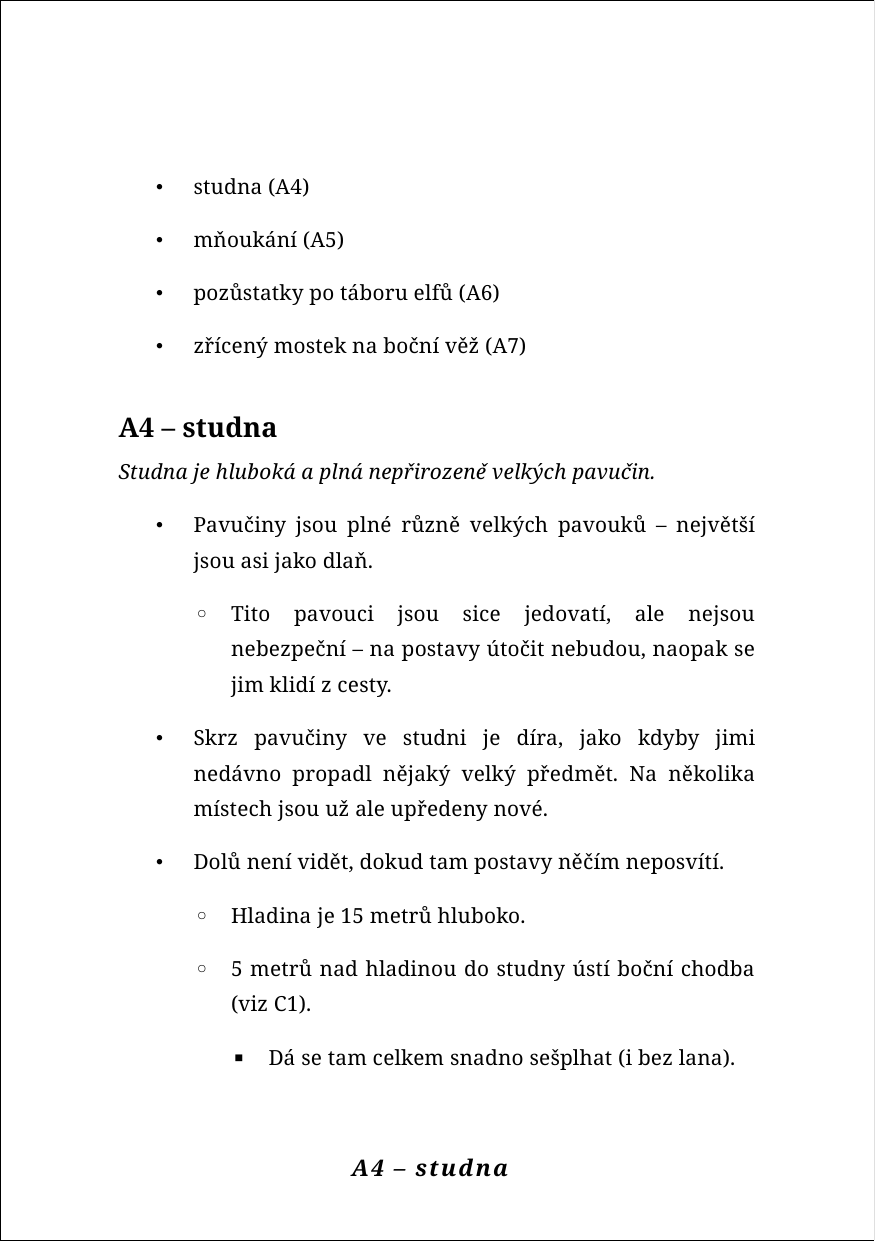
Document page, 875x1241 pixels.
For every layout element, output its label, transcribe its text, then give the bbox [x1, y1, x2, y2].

text Studna je hluboká a plná nepřirozeně velkých pavučin. [118, 457, 756, 485]
list Skrz pavučiny ve studni je díra, jako kdyby jimi nedávno propadl nějaký velký předmět. Na několika místech jsou už ale upředeny nové. [156, 723, 756, 823]
list Pavučiny jsou plné různě velkých pavouků – největší jsou asi jako dlaň. [156, 510, 756, 574]
list studna (A4) [156, 172, 756, 200]
list Dá se tam celkem snadno sešplhat (i bez lana). [231, 1043, 756, 1071]
list Tito pavouci jsou sice jedovatí, ale nejsou nebezpeční – na postavy útočit nebudou, naopak se jim klidí z cesty. [193, 599, 756, 698]
list pozůstatky po táboru elfů (A6) [156, 278, 756, 307]
list 5 metrů nad hladinou do studny ústí boční chodba (viz C1). [193, 954, 756, 1018]
subtitle A4 – studna [118, 408, 756, 445]
list mňoukání (A5) [156, 225, 756, 253]
list Hladina je 15 metrů hluboko. [193, 901, 756, 929]
list zřícený mostek na boční věž (A7) [156, 331, 756, 360]
list Dolů není vidět, dokud tam postavy něčím neposvítí. [156, 847, 756, 876]
